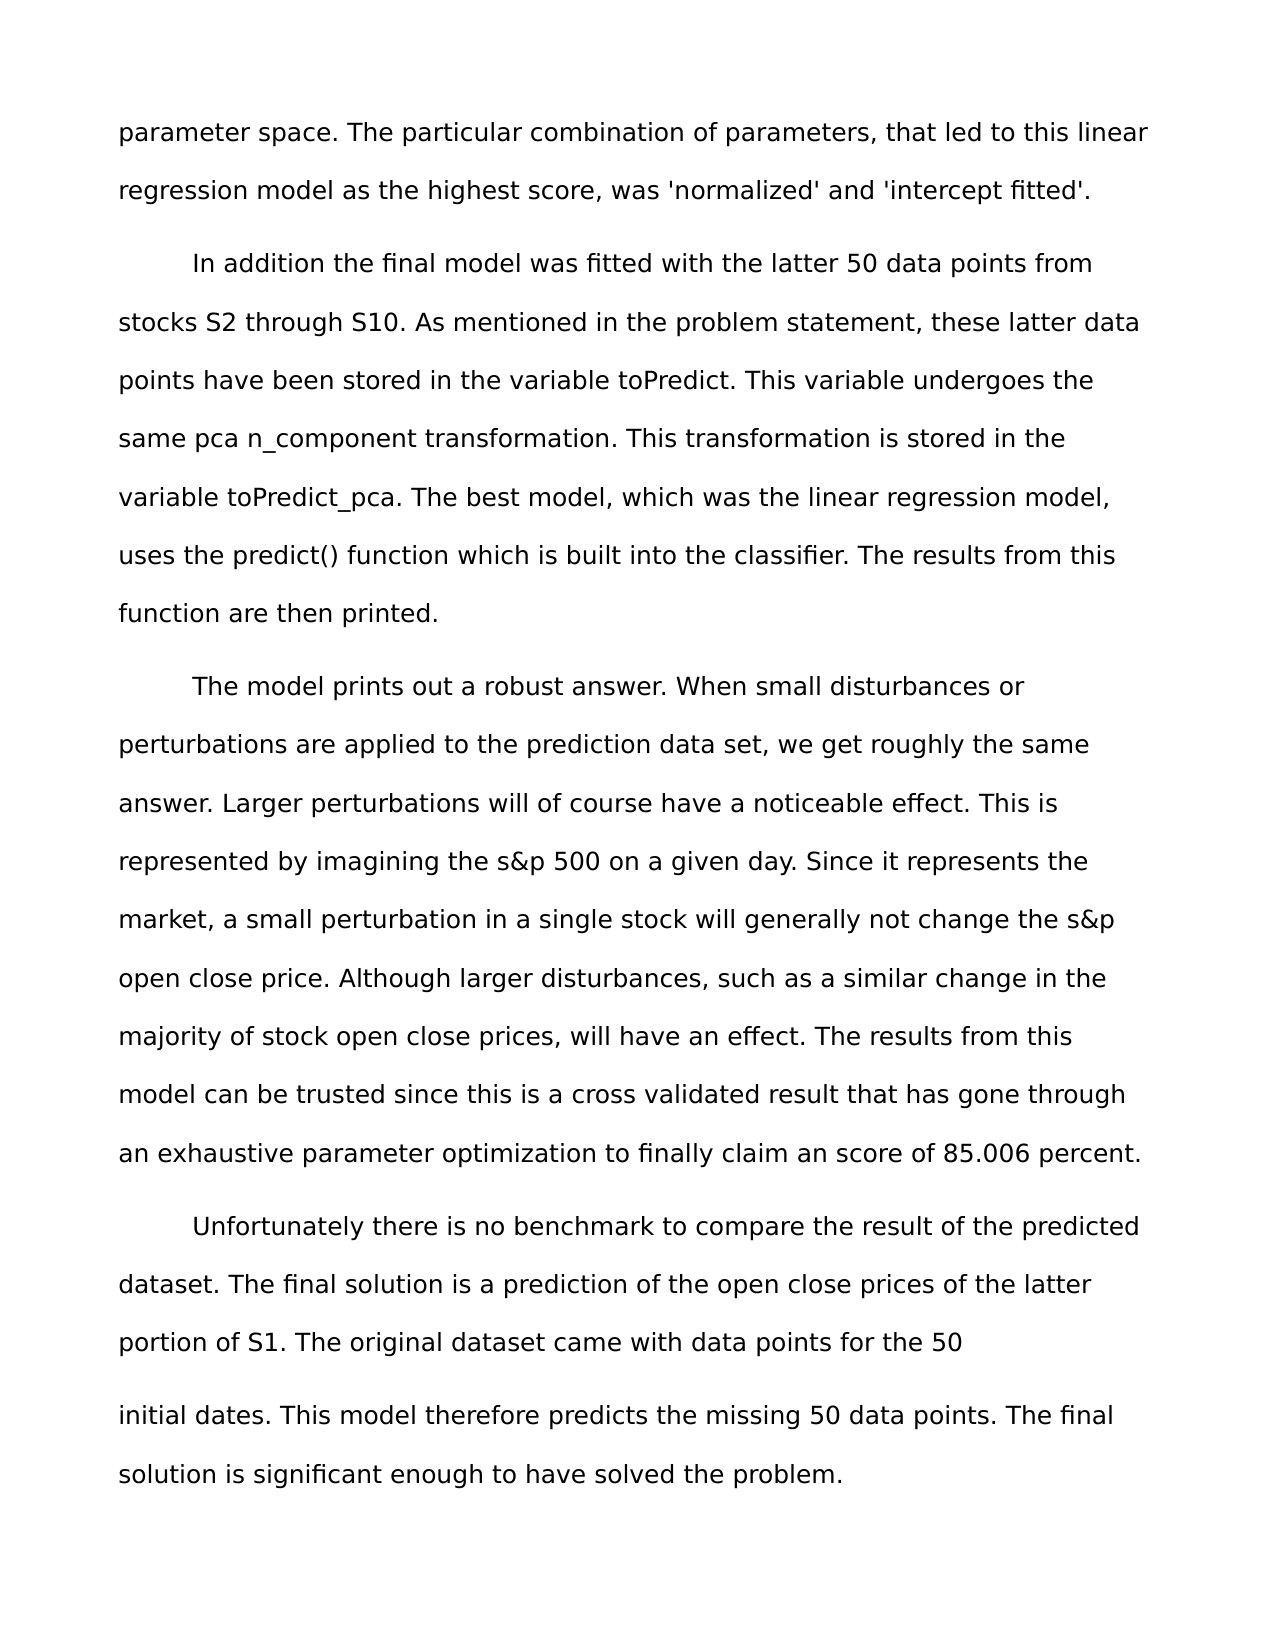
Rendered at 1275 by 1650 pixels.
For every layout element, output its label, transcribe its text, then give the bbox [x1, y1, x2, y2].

text Unfortunately there is no benchmark to compare the result of the predicted dataset. The final solution is a prediction of the open close prices of the latter portion of S1. The original dataset came with data points for the 50 [118, 1212, 1157, 1358]
text The model prints out a robust answer. When small disturbances or perturbations are applied to the prediction data set, we get roughly the same answer. Larger perturbations will of course have a noticeable effect. This is represented by imagining the s&p 500 on a given day. Since it represents the market, a small perturbation in a single stock will generally not change the s&p open close price. Although larger disturbances, such as a similar change in the majority of stock open close prices, will have an effect. The results from this model can be trusted since this is a cross validated result that has gone through an exhaustive parameter optimization to finally claim an score of 85.006 percent. [118, 672, 1157, 1168]
text In addition the final model was fitted with the latter 50 data points from stocks S2 through S10. As mentioned in the problem statement, these latter data points have been stored in the variable toPredict. This variable undergoes the same pca n_component transformation. This transformation is stored in the variable toPredict_pca. The best model, which was the linear regression model, uses the predict() function which is built into the classifier. The results from this function are then printed. [118, 249, 1157, 628]
text parameter space. The particular combination of parameters, that led to this linear regression model as the highest score, was 'normalized' and 'intercept fitted'. [118, 118, 1157, 206]
text initial dates. This model therefore predicts the missing 50 data points. The final solution is significant enough to have solved the problem. [118, 1401, 1157, 1489]
